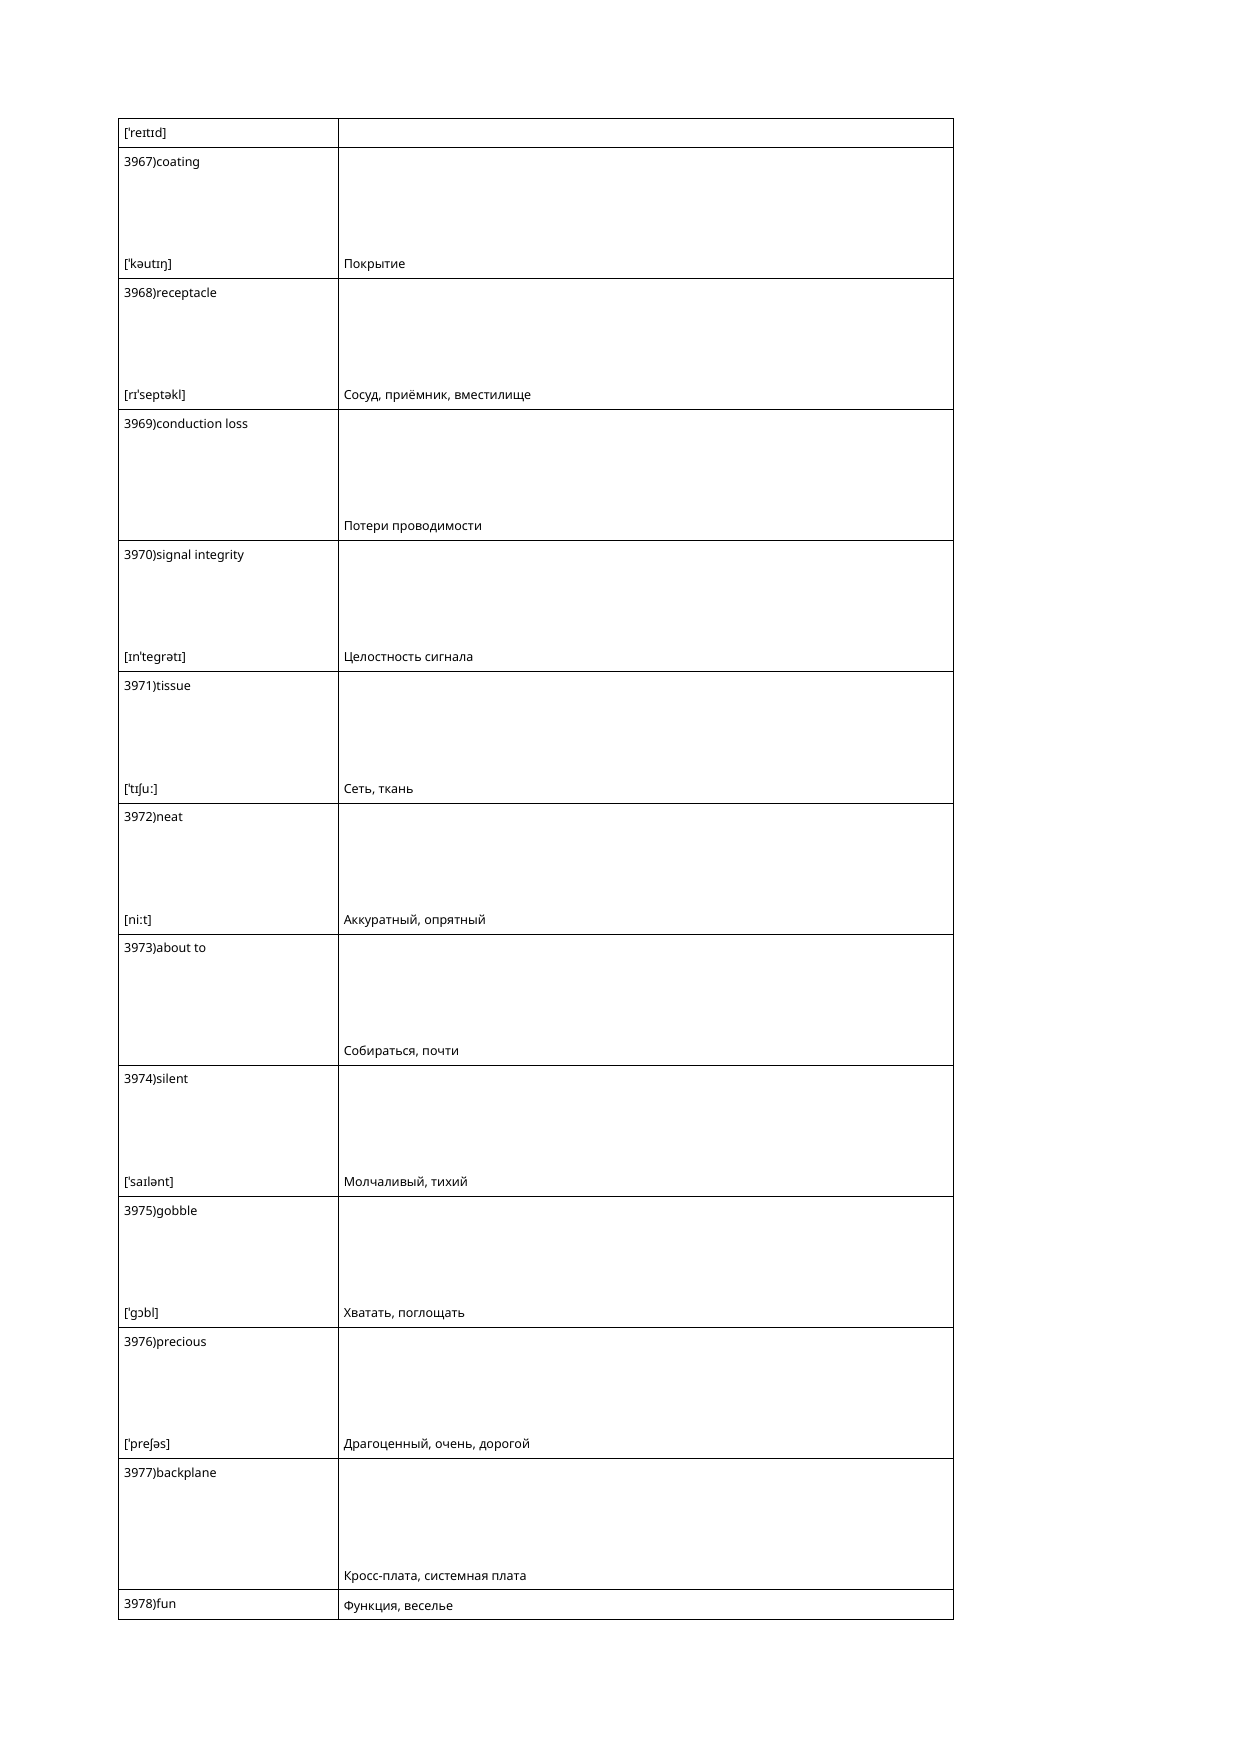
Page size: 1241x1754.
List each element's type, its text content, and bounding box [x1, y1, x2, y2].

table_cell Покрытие [339, 148, 953, 278]
table_cell Потери проводимости [339, 410, 953, 540]
table_cell Драгоценный, очень, дорогой [339, 1328, 953, 1458]
table_cell [339, 119, 953, 147]
table_cell 3977)backplane [119, 1459, 338, 1589]
table_cell 3975)gobble [ˈgɔbl] [119, 1197, 338, 1327]
table_cell Кросс-плата, системная плата [339, 1459, 953, 1589]
table_cell Собираться, почти [339, 935, 953, 1065]
table_cell 3978)fun [119, 1590, 338, 1619]
table_cell 3976)precious [ˈpreʃəs] [119, 1328, 338, 1458]
table_cell Аккуратный, опрятный [339, 804, 953, 934]
table_cell 3969)conduction loss [119, 410, 338, 540]
table_cell Целостность сигнала [339, 541, 953, 671]
table_cell 3967)coating [ˈkəutɪŋ] [119, 148, 338, 278]
table_cell 3968)receptacle [rɪˈseptəkl] [119, 279, 338, 409]
table_cell Молчаливый, тихий [339, 1066, 953, 1196]
table_cell Хватать, поглощать [339, 1197, 953, 1327]
table_cell Сосуд, приёмник, вместилище [339, 279, 953, 409]
table_cell 3971)tissue [ˈtɪʃuː] [119, 672, 338, 802]
table_cell Сеть, ткань [339, 672, 953, 802]
table_cell 3974)silent [ˈsaɪlənt] [119, 1066, 338, 1196]
table_cell 3973)about to [119, 935, 338, 1065]
table_cell 3970)signal integrity [ɪnˈtegrətɪ] [119, 541, 338, 671]
table_cell [ˈreɪtɪd] [119, 119, 338, 147]
table_cell Функция, веселье [339, 1590, 953, 1619]
table_cell 3972)neat [niːt] [119, 804, 338, 934]
